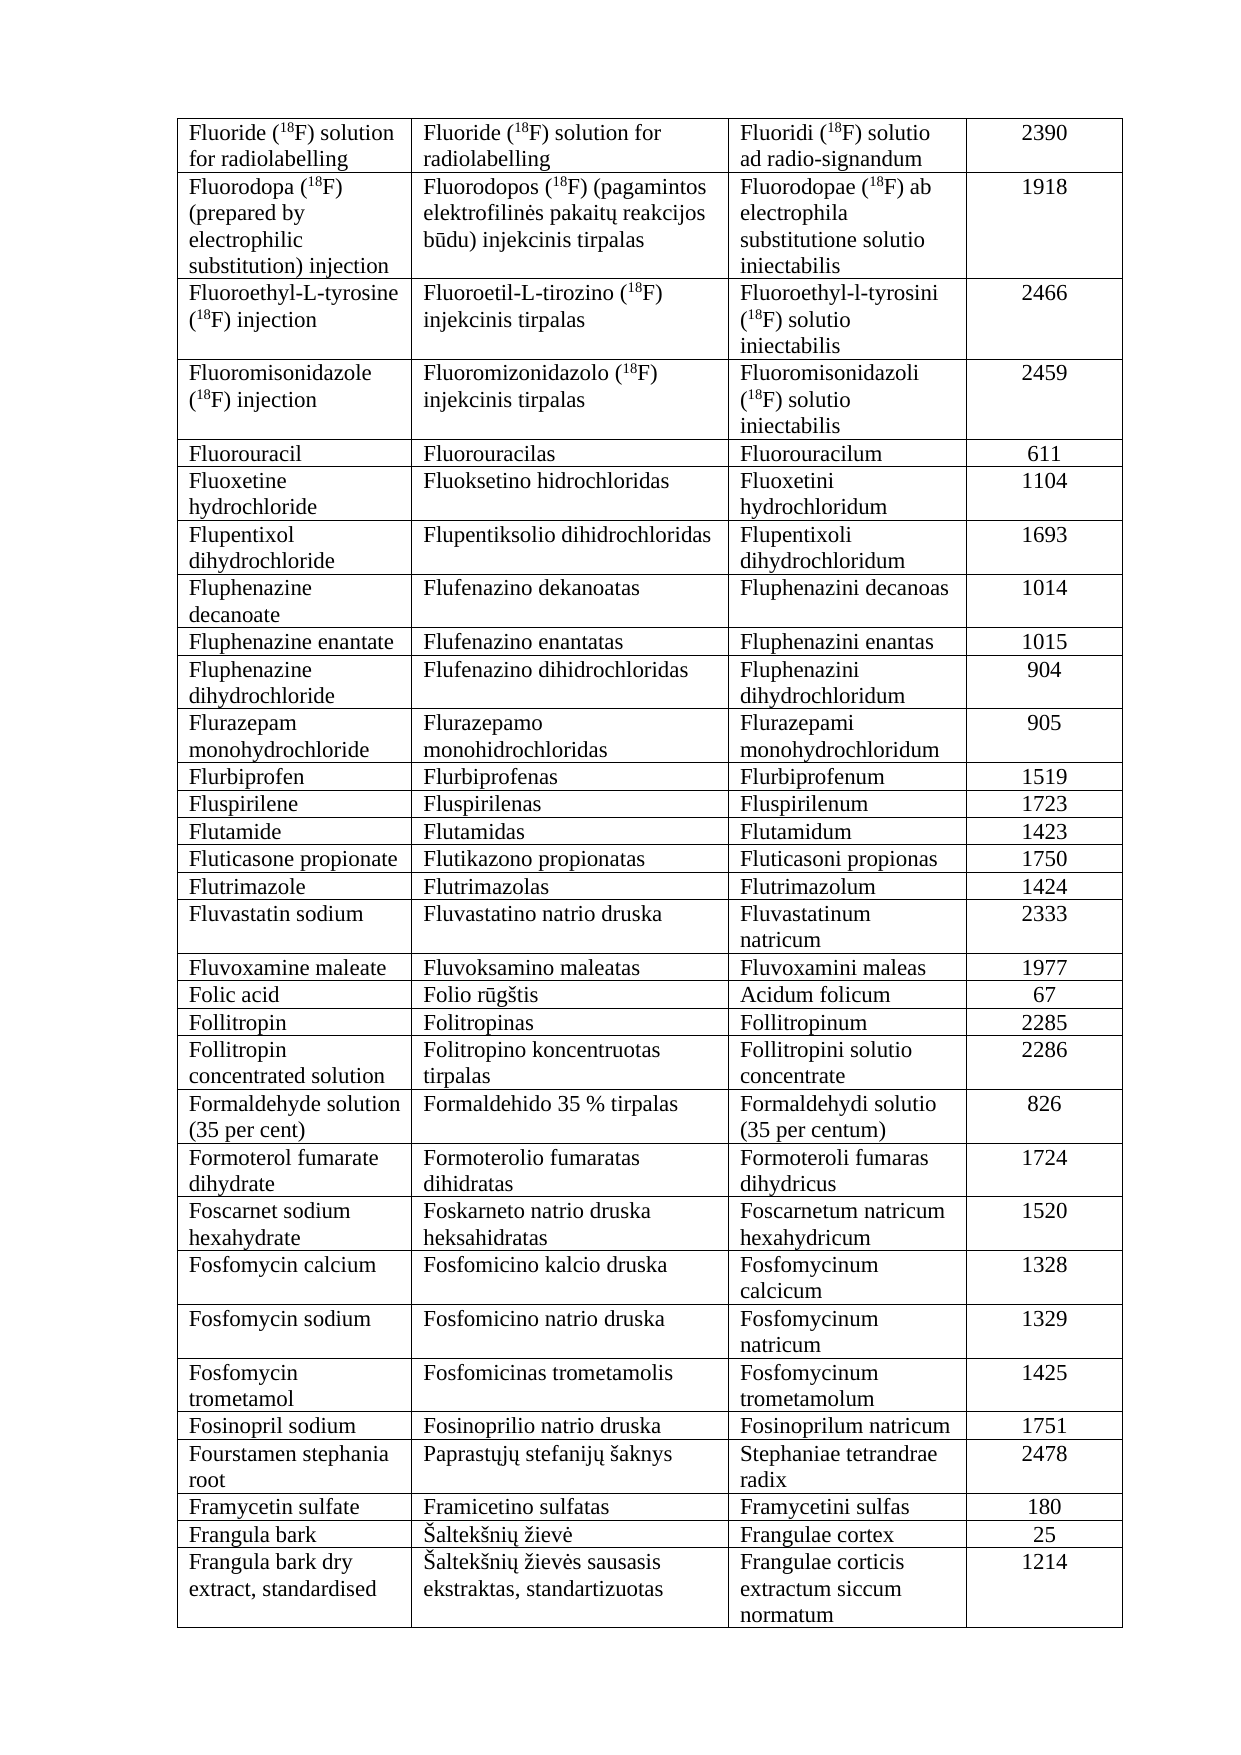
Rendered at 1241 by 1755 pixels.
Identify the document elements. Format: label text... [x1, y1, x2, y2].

table_cell Fluspirilene [178, 791, 411, 817]
table_cell Fluphenazini decanoas [729, 575, 966, 627]
table_cell Stephaniae tetrandrae radix [729, 1440, 966, 1492]
table_cell Formaldehydi solutio (35 per centum) [729, 1090, 966, 1142]
table_cell 2466 [967, 279, 1122, 358]
table_cell Fosfomycin calcium [178, 1251, 411, 1304]
table_cell Fosfomycinum calcicum [729, 1251, 966, 1304]
table_cell Foskarneto natrio druska heksahidratas [412, 1197, 728, 1250]
table_cell 1328 [967, 1251, 1122, 1304]
table_cell Framicetino sulfatas [412, 1494, 728, 1520]
table_cell Flurbiprofenum [729, 763, 966, 789]
table_cell 2390 [967, 119, 1122, 172]
table_cell Folic acid [178, 981, 411, 1008]
table_cell Fosinoprilio natrio druska [412, 1412, 728, 1439]
table_cell Fluoxetini hydrochloridum [729, 467, 966, 520]
table_cell Fluphenazine decanoate [178, 575, 411, 627]
table_cell Fluoroetil-L-tirozino (18F) injekcinis tirpalas [412, 279, 728, 358]
table_cell Flufenazino enantatas [412, 628, 728, 654]
table_cell Frangulae cortex [729, 1521, 966, 1547]
table_cell 1918 [967, 173, 1122, 278]
table_cell 1519 [967, 763, 1122, 789]
table_cell Formaldehyde solution (35 per cent) [178, 1090, 411, 1142]
table_cell Flurazepamo monohidrochloridas [412, 709, 728, 762]
table_cell Frangula bark dry extract, standardised [178, 1548, 411, 1627]
table_cell Fluoridi (18F) solutio ad radio-signandum [729, 119, 966, 172]
table_cell Flutrimazolum [729, 873, 966, 899]
table_cell Fluphenazini dihydrochloridum [729, 656, 966, 708]
table_cell Fosfomicinas trometamolis [412, 1359, 728, 1411]
table_cell 1014 [967, 575, 1122, 627]
table_cell 1977 [967, 954, 1122, 980]
table_cell 611 [967, 440, 1122, 466]
table_cell Fluvoxamini maleas [729, 954, 966, 980]
table_cell Folitropino koncentruotas tirpalas [412, 1036, 728, 1089]
table_cell Formoterol fumarate dihydrate [178, 1144, 411, 1196]
table_cell Fluvastatin sodium [178, 900, 411, 953]
table_cell 2478 [967, 1440, 1122, 1492]
table_cell 25 [967, 1521, 1122, 1547]
table_cell Formoterolio fumaratas dihidratas [412, 1144, 728, 1196]
table_cell Fosfomycin sodium [178, 1305, 411, 1357]
table_cell Flutrimazole [178, 873, 411, 899]
table_cell 2333 [967, 900, 1122, 953]
table_cell Fluphenazini enantas [729, 628, 966, 654]
table_cell Fourstamen stephania root [178, 1440, 411, 1492]
table_cell Frangulae corticis extractum siccum normatum [729, 1548, 966, 1627]
table_cell 1015 [967, 628, 1122, 654]
table_cell 1214 [967, 1548, 1122, 1627]
table_cell Flutamidum [729, 818, 966, 844]
table_cell Fluorouracil [178, 440, 411, 466]
table_cell Framycetini sulfas [729, 1494, 966, 1520]
table_cell Follitropinum [729, 1009, 966, 1035]
table_cell 826 [967, 1090, 1122, 1142]
table_cell Flurbiprofen [178, 763, 411, 789]
table_cell Fluoromisonidazole (18F) injection [178, 360, 411, 438]
table_cell Frangula bark [178, 1521, 411, 1547]
table_cell Flupentixoli dihydrochloridum [729, 521, 966, 573]
table_cell Foscarnetum natricum hexahydricum [729, 1197, 966, 1250]
table_cell Paprastųjų stefanijų šaknys [412, 1440, 728, 1492]
table_cell Follitropin [178, 1009, 411, 1035]
table_cell 1693 [967, 521, 1122, 573]
table_cell Fluoroethyl-l-tyrosini (18F) solutio iniectabilis [729, 279, 966, 358]
table_cell Fluticasoni propionas [729, 845, 966, 872]
table_cell 67 [967, 981, 1122, 1008]
table_cell Fluvastatino natrio druska [412, 900, 728, 953]
table_cell Flutikazono propionatas [412, 845, 728, 872]
table_cell Formoteroli fumaras dihydricus [729, 1144, 966, 1196]
table_cell Fluvoksamino maleatas [412, 954, 728, 980]
table_cell 1724 [967, 1144, 1122, 1196]
table_cell 1723 [967, 791, 1122, 817]
table_cell Fosfomicino kalcio druska [412, 1251, 728, 1304]
table_cell 1751 [967, 1412, 1122, 1439]
table_cell Folitropinas [412, 1009, 728, 1035]
table_cell Fluorouracilum [729, 440, 966, 466]
table_cell Flutamide [178, 818, 411, 844]
table_cell Foscarnet sodium hexahydrate [178, 1197, 411, 1250]
table_cell Fluticasone propionate [178, 845, 411, 872]
table_cell Šaltekšnių žievės sausasis ekstraktas, standartizuotas [412, 1548, 728, 1627]
table_cell 1104 [967, 467, 1122, 520]
table_cell Flurazepami monohydrochloridum [729, 709, 966, 762]
table_cell Formaldehido 35 % tirpalas [412, 1090, 728, 1142]
table_cell 905 [967, 709, 1122, 762]
table_cell Šaltekšnių žievė [412, 1521, 728, 1547]
table_cell Fluphenazine enantate [178, 628, 411, 654]
table_cell 1750 [967, 845, 1122, 872]
table_cell 1520 [967, 1197, 1122, 1250]
table_cell Flupentixol dihydrochloride [178, 521, 411, 573]
table_cell Fluoride (18F) solution for radiolabelling [412, 119, 728, 172]
table_cell Fluphenazine dihydrochloride [178, 656, 411, 708]
table_cell 904 [967, 656, 1122, 708]
table_cell Fluspirilenas [412, 791, 728, 817]
table_cell 2459 [967, 360, 1122, 438]
table_cell Flurbiprofenas [412, 763, 728, 789]
table_cell Follitropin concentrated solution [178, 1036, 411, 1089]
table_cell Fluoride (18F) solution for radiolabelling [178, 119, 411, 172]
table_cell Fosfomycinum natricum [729, 1305, 966, 1357]
table_cell Fluvastatinum natricum [729, 900, 966, 953]
table_cell 2285 [967, 1009, 1122, 1035]
table_cell Fosinoprilum natricum [729, 1412, 966, 1439]
table_cell Fluoromisonidazoli (18F) solutio iniectabilis [729, 360, 966, 438]
table_cell Fluvoxamine maleate [178, 954, 411, 980]
table_cell Flufenazino dihidrochloridas [412, 656, 728, 708]
table_cell 1425 [967, 1359, 1122, 1411]
table_cell Acidum folicum [729, 981, 966, 1008]
table_cell Flutamidas [412, 818, 728, 844]
table_cell Fluorodopa (18F) (prepared by electrophilic substitution) injection [178, 173, 411, 278]
table_cell Framycetin sulfate [178, 1494, 411, 1520]
table_cell Flutrimazolas [412, 873, 728, 899]
table_cell 2286 [967, 1036, 1122, 1089]
table_cell Fluoksetino hidrochloridas [412, 467, 728, 520]
table_cell Fosfomycin trometamol [178, 1359, 411, 1411]
table_cell Flupentiksolio dihidrochloridas [412, 521, 728, 573]
table_cell 180 [967, 1494, 1122, 1520]
table_cell Fosfomycinum trometamolum [729, 1359, 966, 1411]
table_cell Flurazepam monohydrochloride [178, 709, 411, 762]
table_cell 1423 [967, 818, 1122, 844]
table_cell Flufenazino dekanoatas [412, 575, 728, 627]
table_cell Fluorodopos (18F) (pagamintos elektrofilinės pakaitų reakcijos būdu) injekcinis tirpalas [412, 173, 728, 278]
table_cell Fluoromizonidazolo (18F) injekcinis tirpalas [412, 360, 728, 438]
table_cell 1424 [967, 873, 1122, 899]
table_cell Fluspirilenum [729, 791, 966, 817]
table_cell Fluoxetine hydrochloride [178, 467, 411, 520]
table_cell Fosinopril sodium [178, 1412, 411, 1439]
table_cell Fluoroethyl-L-tyrosine (18F) injection [178, 279, 411, 358]
table_cell 1329 [967, 1305, 1122, 1357]
table_cell Folio rūgštis [412, 981, 728, 1008]
table_cell Fluorodopae (18F) ab electrophila substitutione solutio iniectabilis [729, 173, 966, 278]
table_cell Follitropini solutio concentrate [729, 1036, 966, 1089]
table_cell Fluorouracilas [412, 440, 728, 466]
table_cell Fosfomicino natrio druska [412, 1305, 728, 1357]
